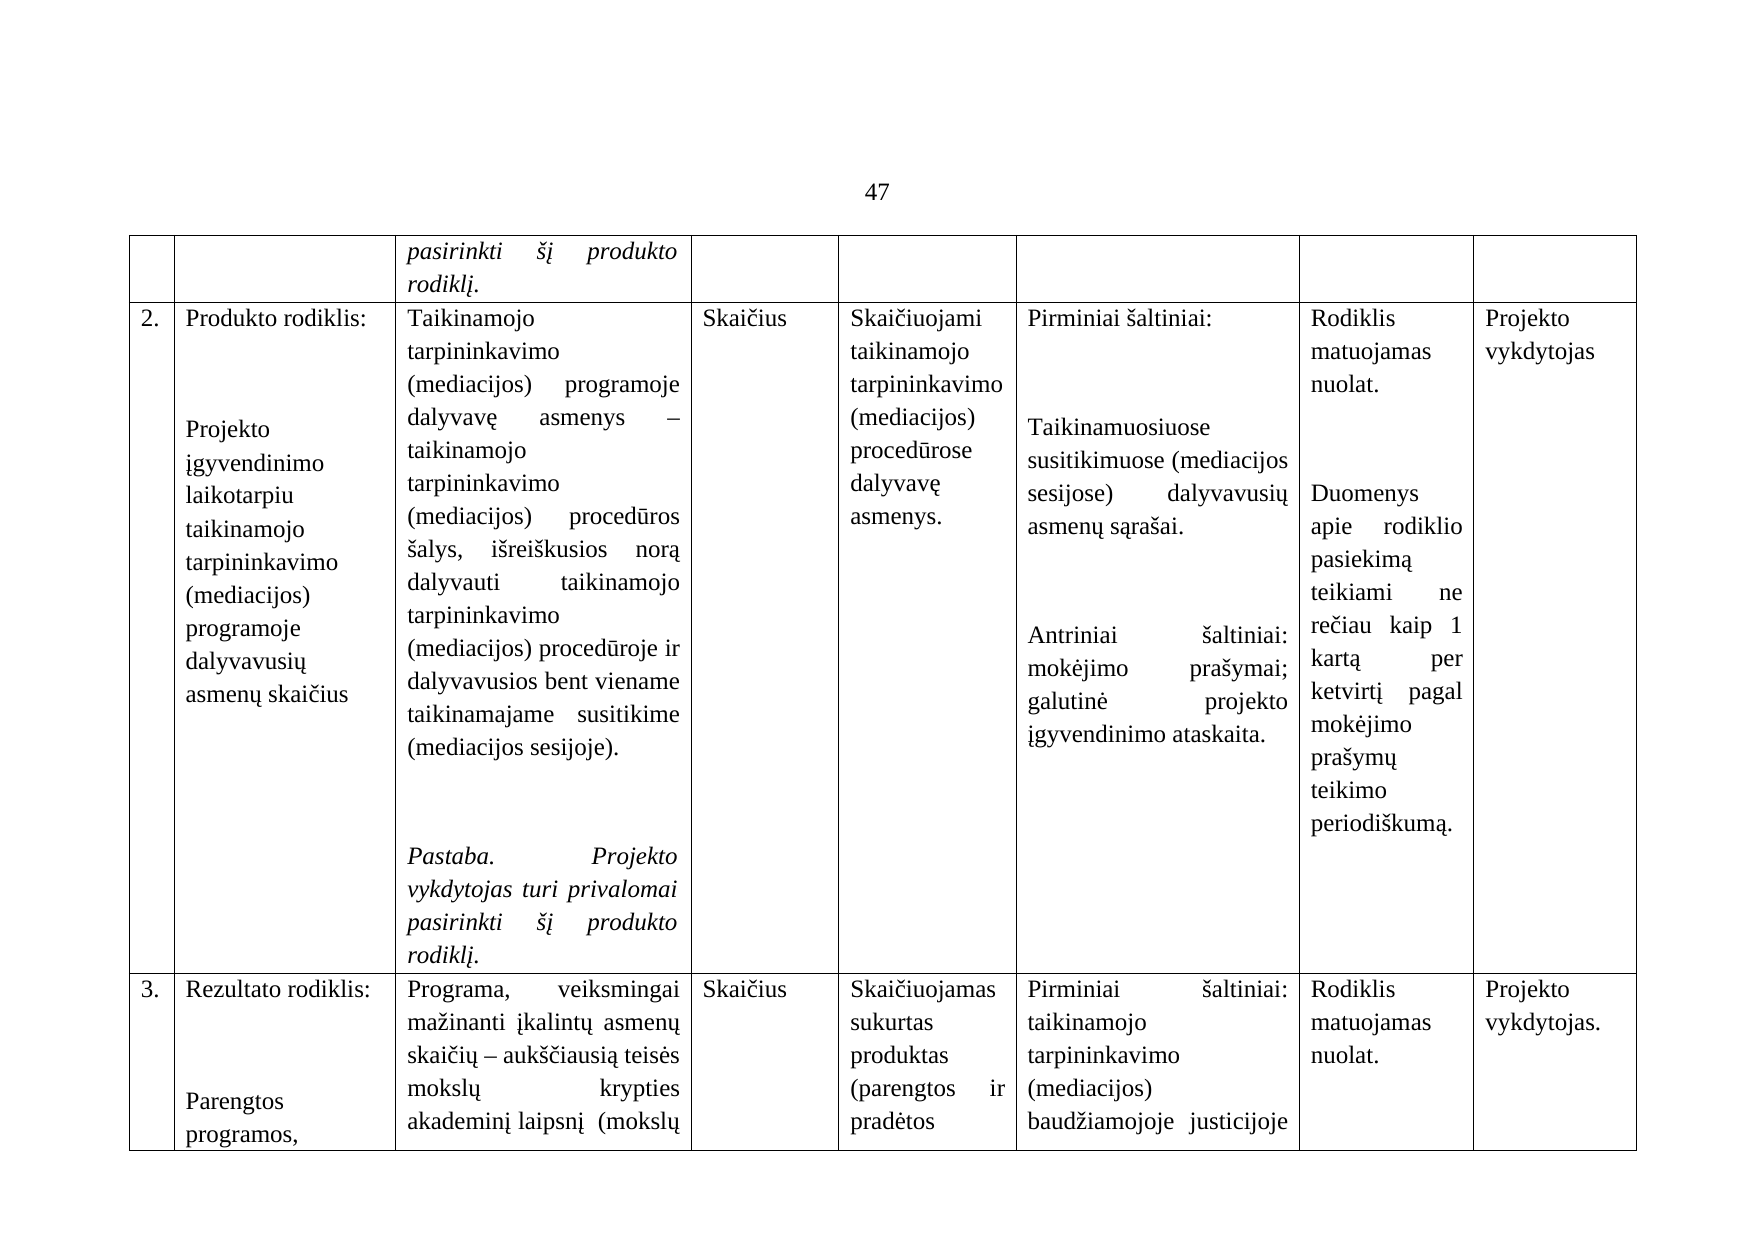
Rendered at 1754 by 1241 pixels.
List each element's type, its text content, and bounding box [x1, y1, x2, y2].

table_cell Projekto vykdytojas [1474, 303, 1636, 973]
table_cell 2. [130, 303, 174, 973]
table_cell [1017, 236, 1299, 302]
table_cell Skaičius [692, 974, 838, 1149]
table_cell 3. [130, 974, 174, 1149]
table_cell pasirinkti šį produkto rodiklį. [396, 236, 691, 302]
table_cell Skaičius [692, 303, 838, 973]
table_cell Pirminiai šaltiniai: taikinamojo tarpininkavimo (mediacijos) baudžiamojoje justicijoje [1017, 974, 1299, 1149]
table_cell Rezultato rodiklis: Parengtos programos, [175, 974, 395, 1149]
table_cell Skaičiuojamas sukurtas produktas (parengtos ir pradėtos [839, 974, 1016, 1149]
table_cell Rodiklis matuojamas nuolat. Duomenys apie rodiklio pasiekimą teikiami ne rečiau kaip 1 kartą per ketvirtį pagal mokėjimo prašymų teikimo periodiškumą. [1300, 303, 1473, 973]
table_cell Pirminiai šaltiniai: Taikinamuosiuose susitikimuose (mediacijos sesijose) dalyvavusių asmenų sąrašai. Antriniai šaltiniai: mokėjimo prašymai; galutinė projekto įgyvendinimo ataskaita. [1017, 303, 1299, 973]
table_cell [1474, 236, 1636, 302]
table_cell Produkto rodiklis: Projekto įgyvendinimo laikotarpiu taikinamojo tarpininkavimo (mediacijos) programoje dalyvavusių asmenų skaičius [175, 303, 395, 973]
table_cell Programa, veiksmingai mažinanti įkalintų asmenų skaičių – aukščiausią teisės mokslų krypties akademinį laipsnį (mokslų [396, 974, 691, 1149]
table_cell Projekto vykdytojas. [1474, 974, 1636, 1149]
table_cell [130, 236, 174, 302]
table_cell [692, 236, 838, 302]
table_cell [1300, 236, 1473, 302]
table_cell [839, 236, 1016, 302]
table_cell Rodiklis matuojamas nuolat. [1300, 974, 1473, 1149]
table_cell Skaičiuojami taikinamojo tarpininkavimo (mediacijos) procedūrose dalyvavę asmenys. [839, 303, 1016, 973]
table_cell Taikinamojo tarpininkavimo (mediacijos) programoje dalyvavę asmenys – taikinamojo tarpininkavimo (mediacijos) procedūros šalys, išreiškusios norą dalyvauti taikinamojo tarpininkavimo (mediacijos) procedūroje ir dalyvavusios bent viename taikinamajame susitikime (mediacijos sesijoje). Pastaba. Projekto vykdytojas turi privalomai pasirinkti šį produkto rodiklį. [396, 303, 691, 973]
table_cell [175, 236, 395, 302]
